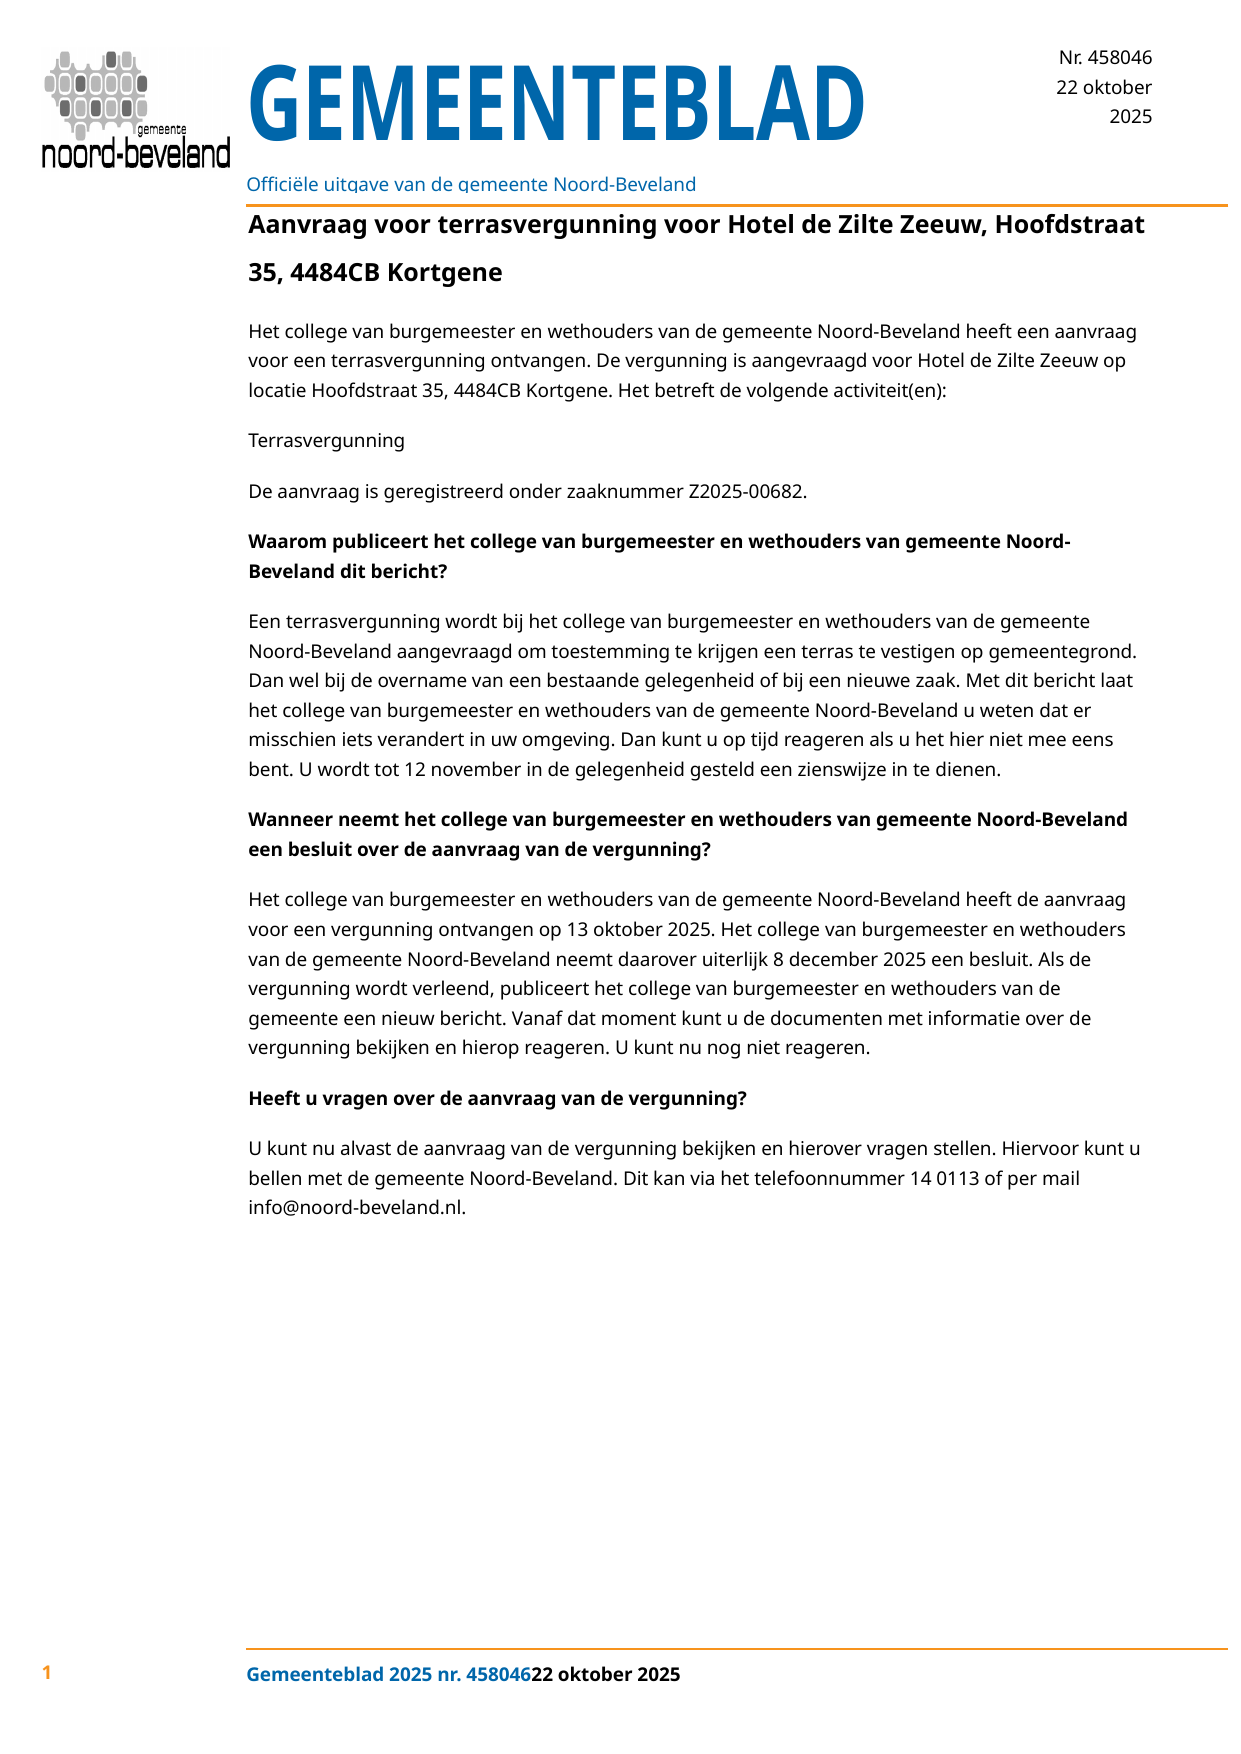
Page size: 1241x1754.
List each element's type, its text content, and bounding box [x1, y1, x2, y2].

text Het college van burgemeester en wethouders van de gemeente Noord-Beveland heeft een aanvraag voor een terrasvergunning ontvangen. De vergunning is aangevraagd voor Hotel de Zilte Zeeuw op locatie Hoofdstraat 35, 4484CB Kortgene. Het betreft de volgende activiteit(en): [248, 318, 1152, 403]
text De aanvraag is geregistreerd onder zaaknummer Z2025-00682. [248, 478, 1152, 504]
text Terrasvergunning [248, 427, 1152, 453]
text Heeft u vragen over de aanvraag van de vergunning? [248, 1085, 1152, 1111]
text Aanvraag voor terrasvergunning voor Hotel de Zilte Zeeuw, Hoofdstraat 35, 4484CB Kortgene [248, 207, 1152, 288]
text Wanneer neemt het college van burgemeester en wethouders van gemeente Noord-Beveland een besluit over de aanvraag van de vergunning? [248, 807, 1152, 862]
text U kunt nu alvast de aanvraag van de vergunning bekijken en hierover vragen stellen. Hiervoor kunt u bellen met de gemeente Noord-Beveland. Dit kan via het telefoonnummer 14 0113 of per mail info@noord-beveland.nl. [248, 1135, 1152, 1220]
text Een terrasvergunning wordt bij het college van burgemeester en wethouders van de gemeente Noord-Beveland aangevraagd om toestemming te krijgen een terras te vestigen op gemeentegrond. Dan wel bij de overname van een bestaande gelegenheid of bij een nieuwe zaak. Met dit bericht laat het college van burgemeester en wethouders van de gemeente Noord-Beveland u weten dat er misschien iets verandert in uw omgeving. Dan kunt u op tijd reageren als u het hier niet mee eens bent. U wordt tot 12 november in de gelegenheid gesteld een zienswijze in te dienen. [248, 608, 1152, 782]
text Waarom publiceert het college van burgemeester en wethouders van gemeente Noord-Beveland dit bericht? [248, 528, 1152, 584]
text Het college van burgemeester en wethouders van de gemeente Noord-Beveland heeft de aanvraag voor een vergunning ontvangen op 13 oktober 2025. Het college van burgemeester en wethouders van de gemeente Noord-Beveland neemt daarover uiterlijk 8 december 2025 een besluit. Als de vergunning wordt verleend, publiceert het college van burgemeester en wethouders van de gemeente een nieuw bericht. Vanaf dat moment kunt u de documenten met informatie over de vergunning bekijken en hierop reageren. U kunt nu nog niet reageren. [248, 887, 1152, 1060]
picture [41, 47, 231, 172]
